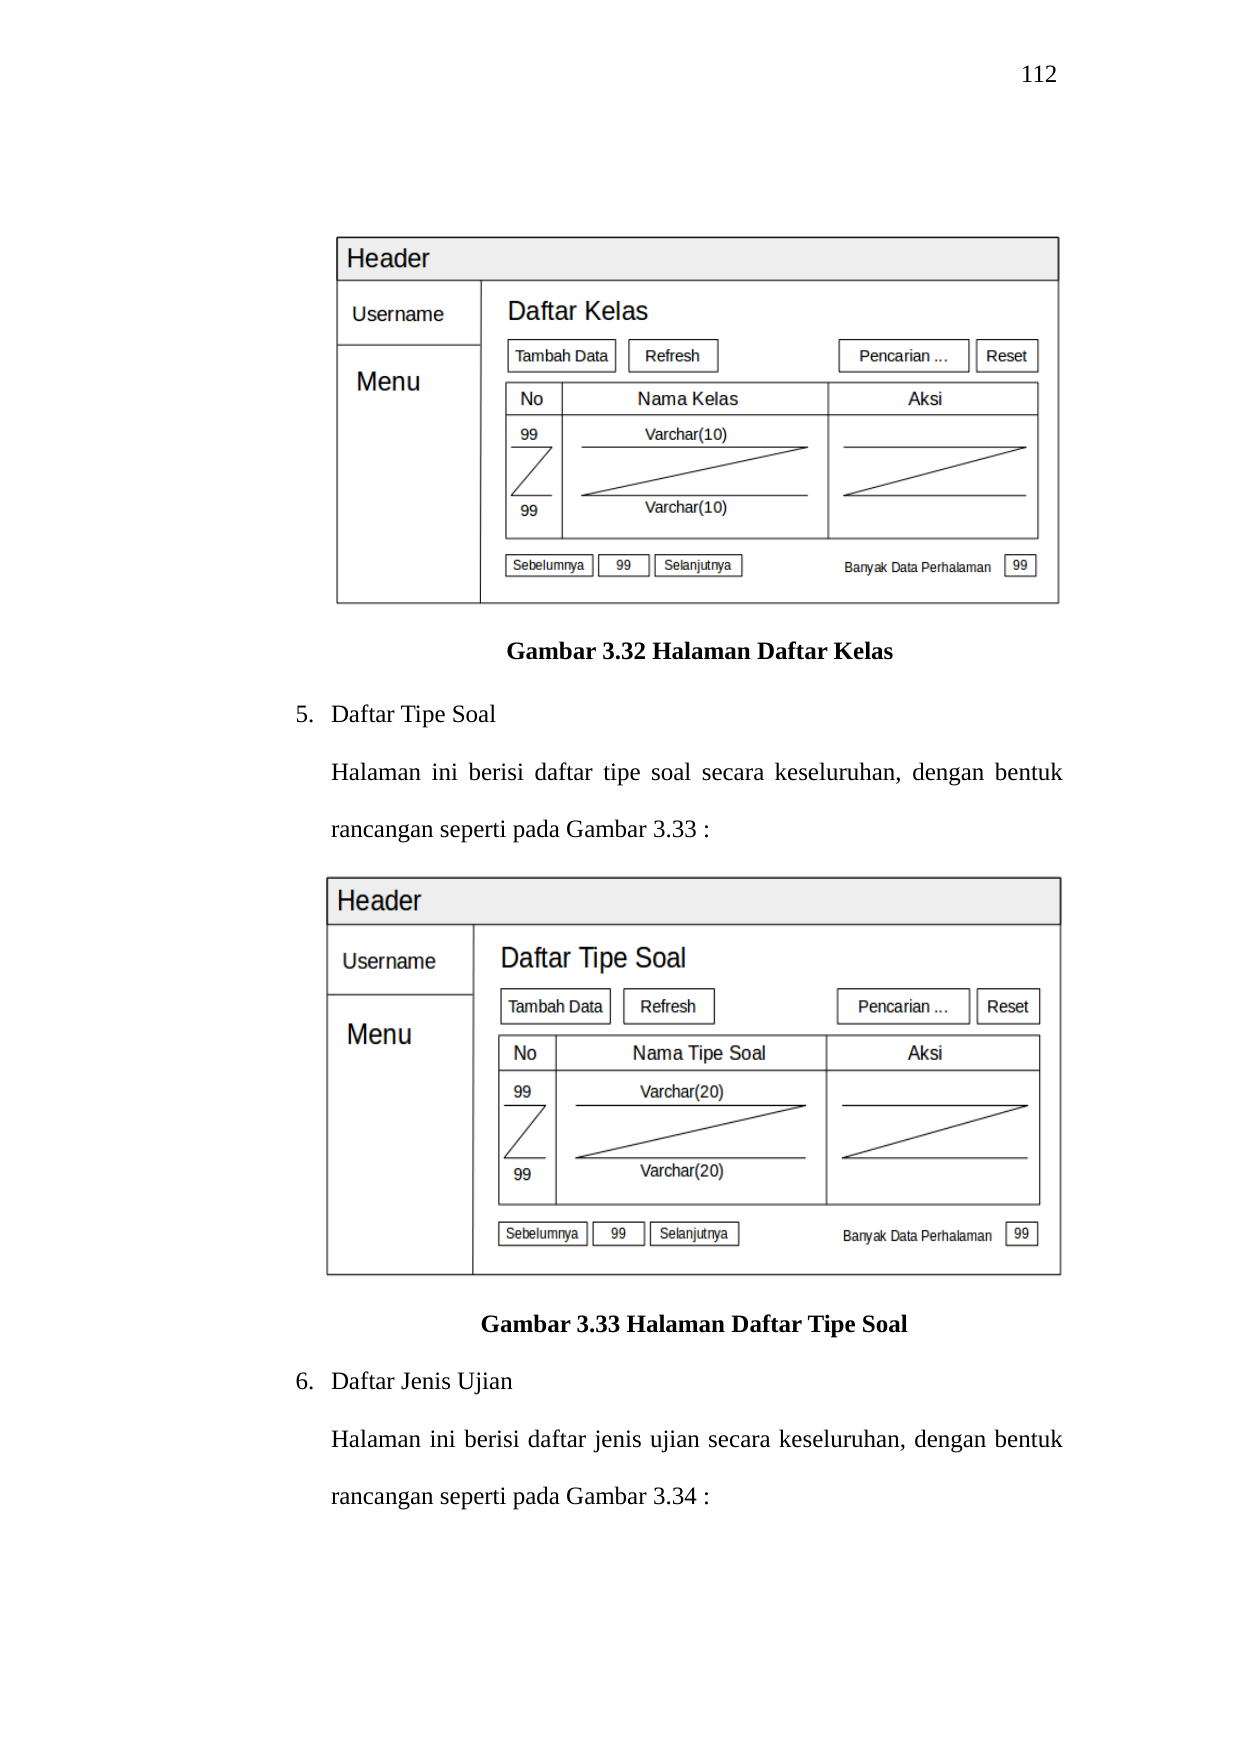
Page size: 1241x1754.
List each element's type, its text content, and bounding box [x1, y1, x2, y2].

list Daftar Tipe Soal [295, 608, 1063, 728]
list Daftar Jenis Ujian [295, 1280, 1063, 1395]
list Gambar 3.32 Halaman Daftar Kelas [336, 608, 1063, 665]
picture [336, 236, 1064, 608]
picture [325, 875, 1064, 1280]
list Halaman ini berisi daftar jenis ujian secara keseluruhan, dengan bentuk rancangan seperti pada Gambar 3.34 : [295, 1424, 1063, 1510]
list Gambar 3.33 Halaman Daftar Tipe Soal [325, 1280, 1063, 1337]
list Halaman ini berisi daftar tipe soal secara keseluruhan, dengan bentuk rancangan seperti pada Gambar 3.33 : [295, 757, 1063, 843]
